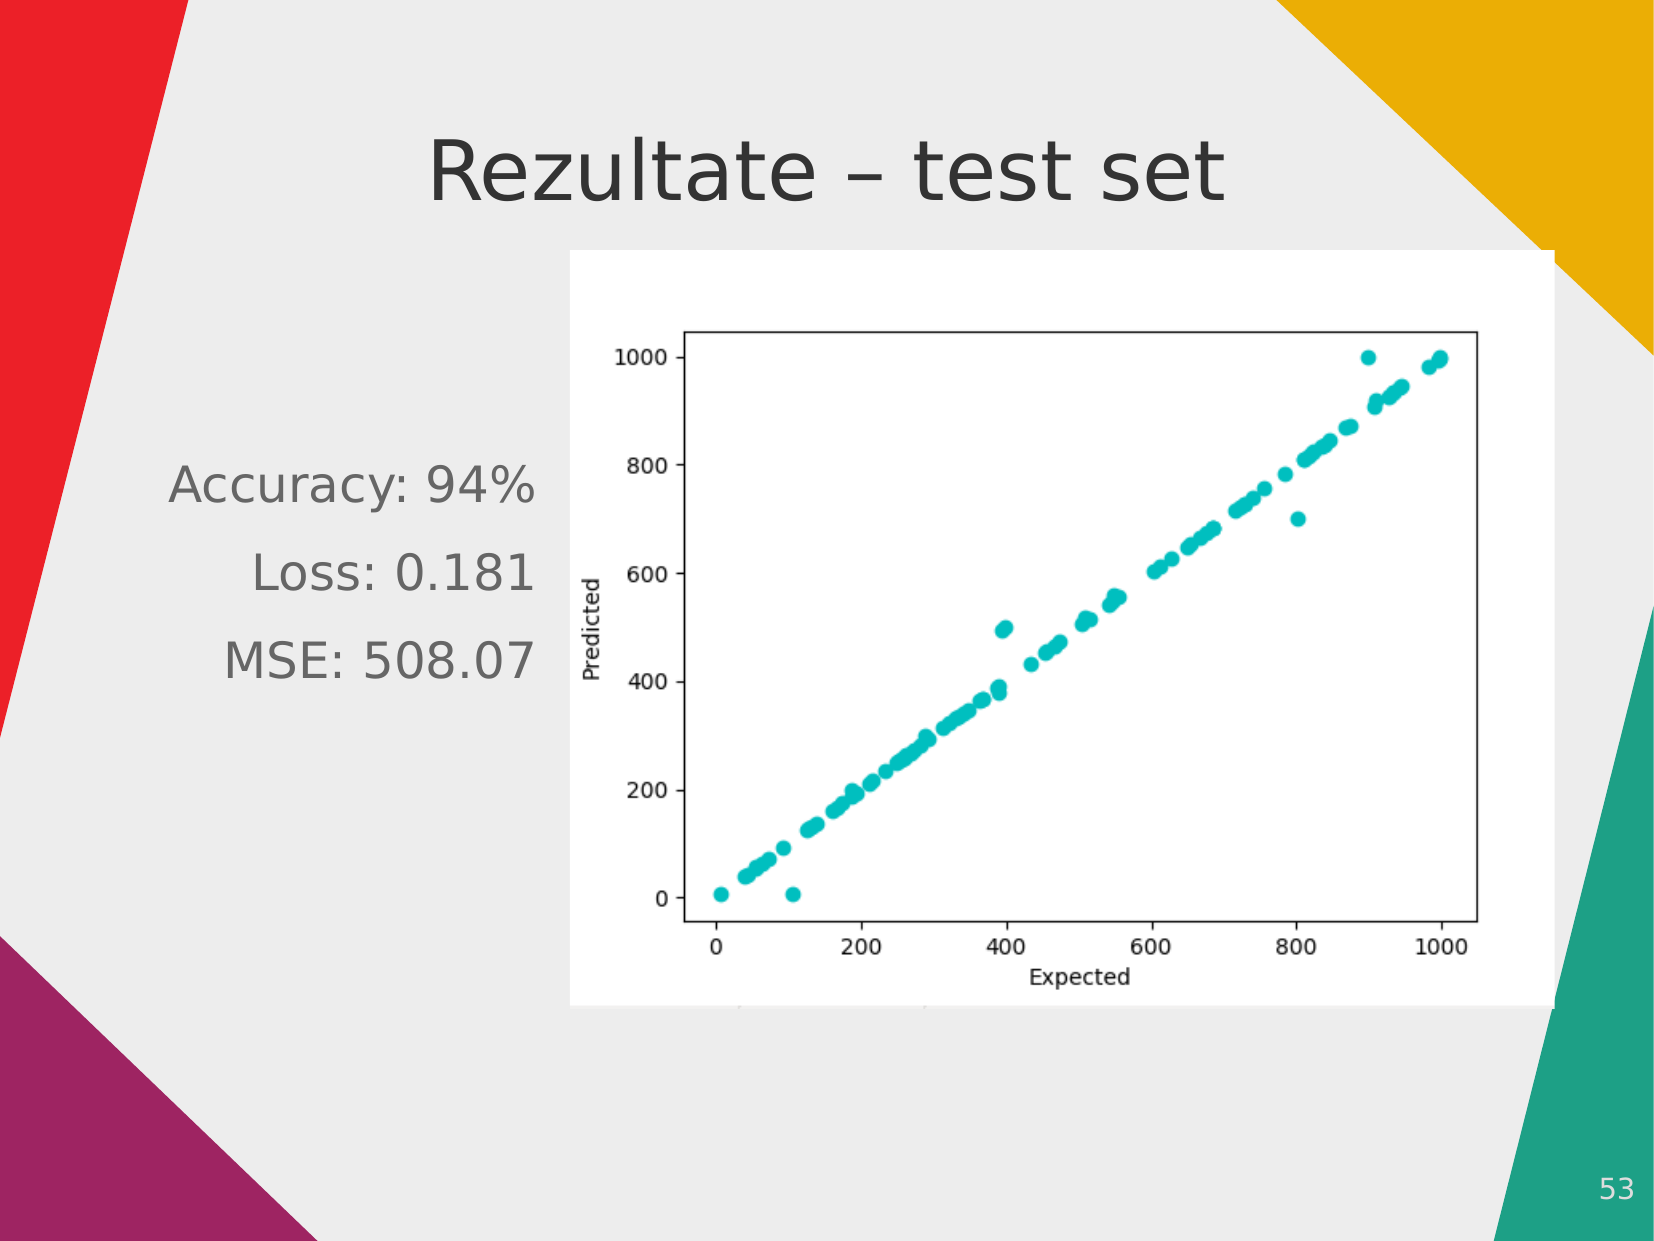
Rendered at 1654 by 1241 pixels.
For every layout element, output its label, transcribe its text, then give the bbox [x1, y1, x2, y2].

picture [569, 250, 1555, 1009]
list Accuracy: 94% Loss: 0.181 MSE: 508.07 [51, 456, 537, 773]
title Rezultate – test set [114, 73, 1539, 271]
